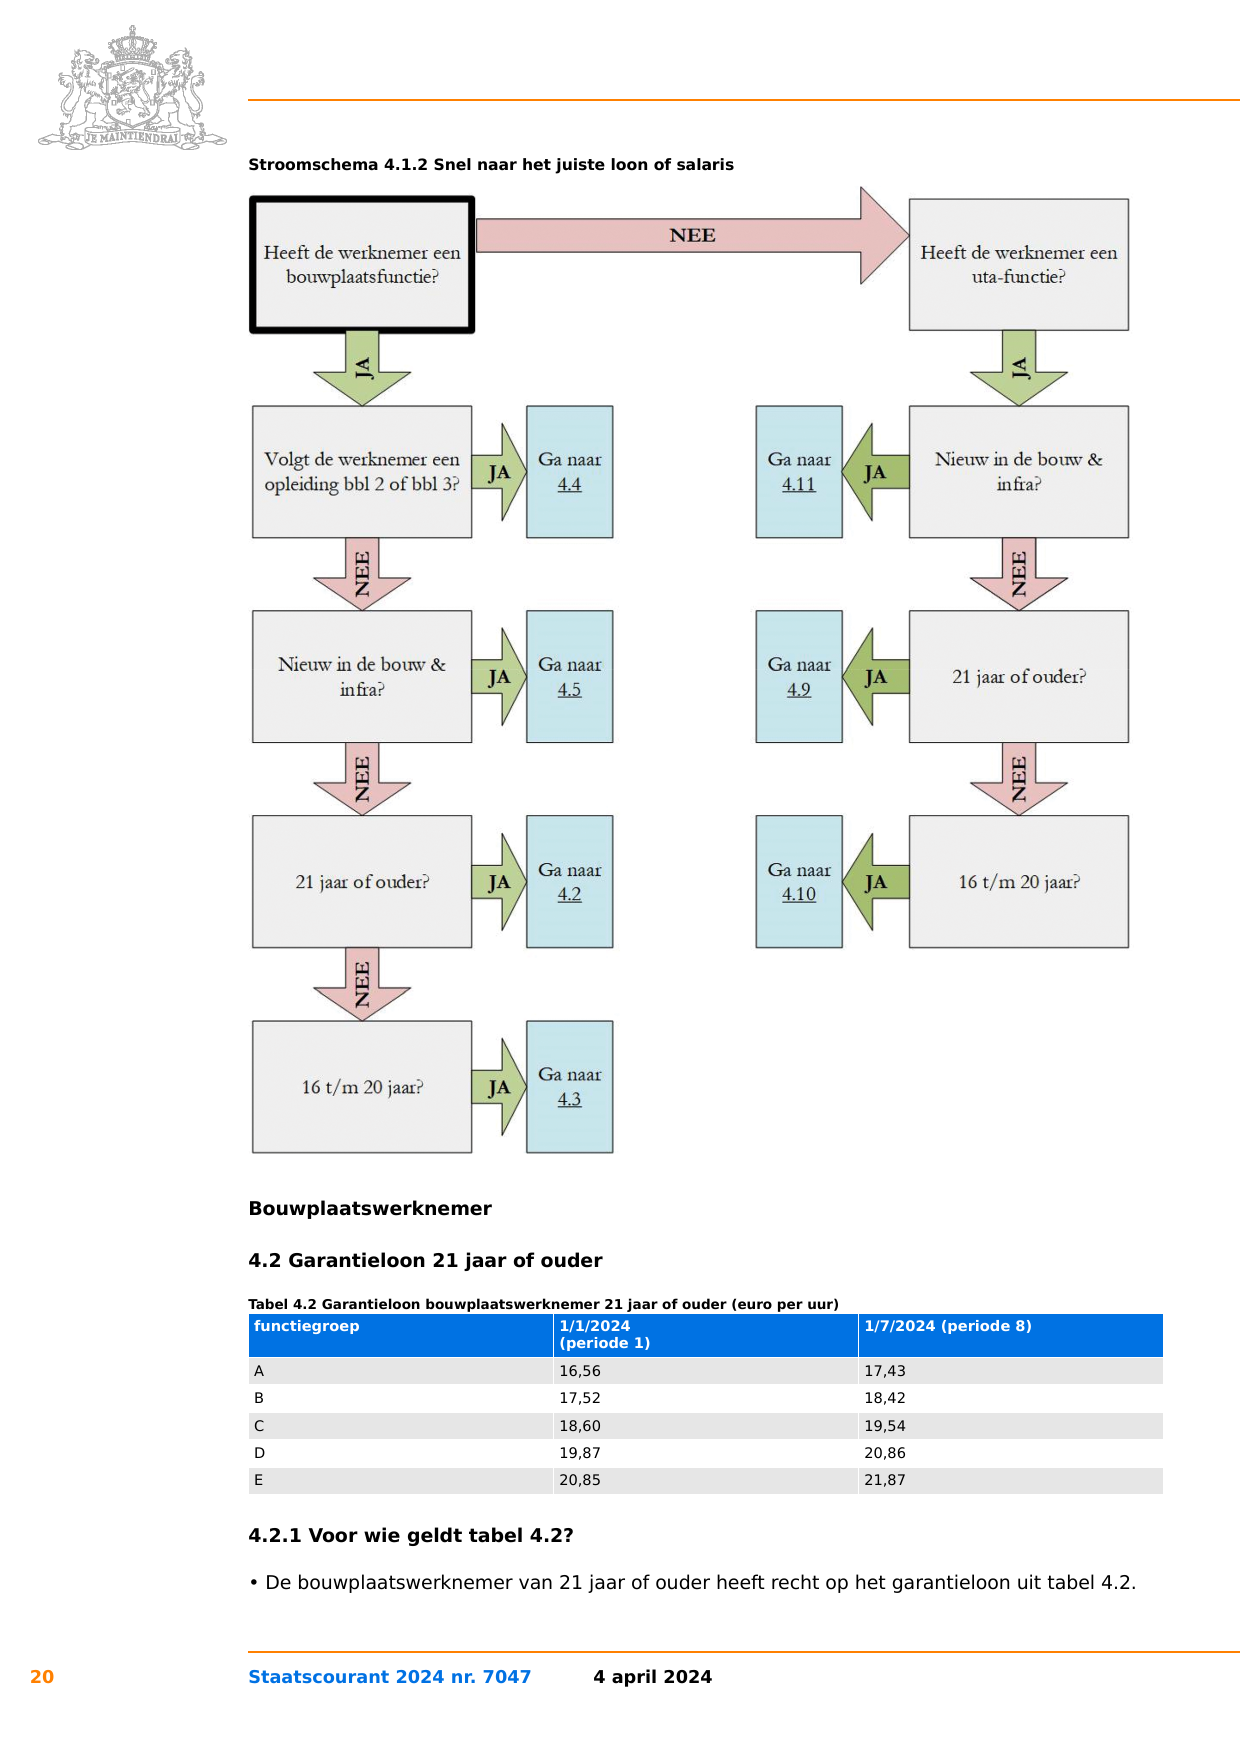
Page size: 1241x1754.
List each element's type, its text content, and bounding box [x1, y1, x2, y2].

table_cell D [249, 1440, 553, 1467]
table_cell 19,87 [554, 1440, 858, 1467]
text Stroomschema 4.1.2 Snel naar het juiste loon of salaris [248, 156, 1134, 174]
table_cell 18,60 [554, 1413, 858, 1439]
table_cell 18,42 [859, 1385, 1163, 1412]
table_cell 19,54 [859, 1413, 1163, 1439]
table_cell E [249, 1468, 553, 1494]
table_cell C [249, 1413, 553, 1439]
table_header Tabel 4.2 Garantieloon bouwplaatswerknemer 21 jaar of ouder (euro per uur) [248, 1297, 1163, 1313]
picture [248, 185, 1134, 1154]
table_cell 17,52 [554, 1385, 858, 1412]
table_cell 17,43 [859, 1358, 1163, 1384]
subtitle 4.2.1 Voor wie geldt tabel 4.2? [248, 1525, 1163, 1547]
table_cell 20,85 [554, 1468, 858, 1494]
picture [38, 25, 227, 150]
table_cell 21,87 [859, 1468, 1163, 1494]
table_cell B [249, 1385, 553, 1412]
subtitle 4.2 Garantieloon 21 jaar of ouder [248, 1250, 1163, 1272]
subtitle Bouwplaatswerknemer [248, 1198, 1163, 1220]
table_cell 20,86 [859, 1440, 1163, 1467]
text • De bouwplaatswerknemer van 21 jaar of ouder heeft recht op het garantieloon uit tabel 4.2. [248, 1572, 1163, 1594]
table_cell 1/1/2024 (periode 1) [554, 1314, 858, 1357]
table_cell functiegroep [249, 1314, 553, 1357]
table_cell A [249, 1358, 553, 1384]
table_cell 16,56 [554, 1358, 858, 1384]
table_cell 1/7/2024 (periode 8) [859, 1314, 1163, 1357]
